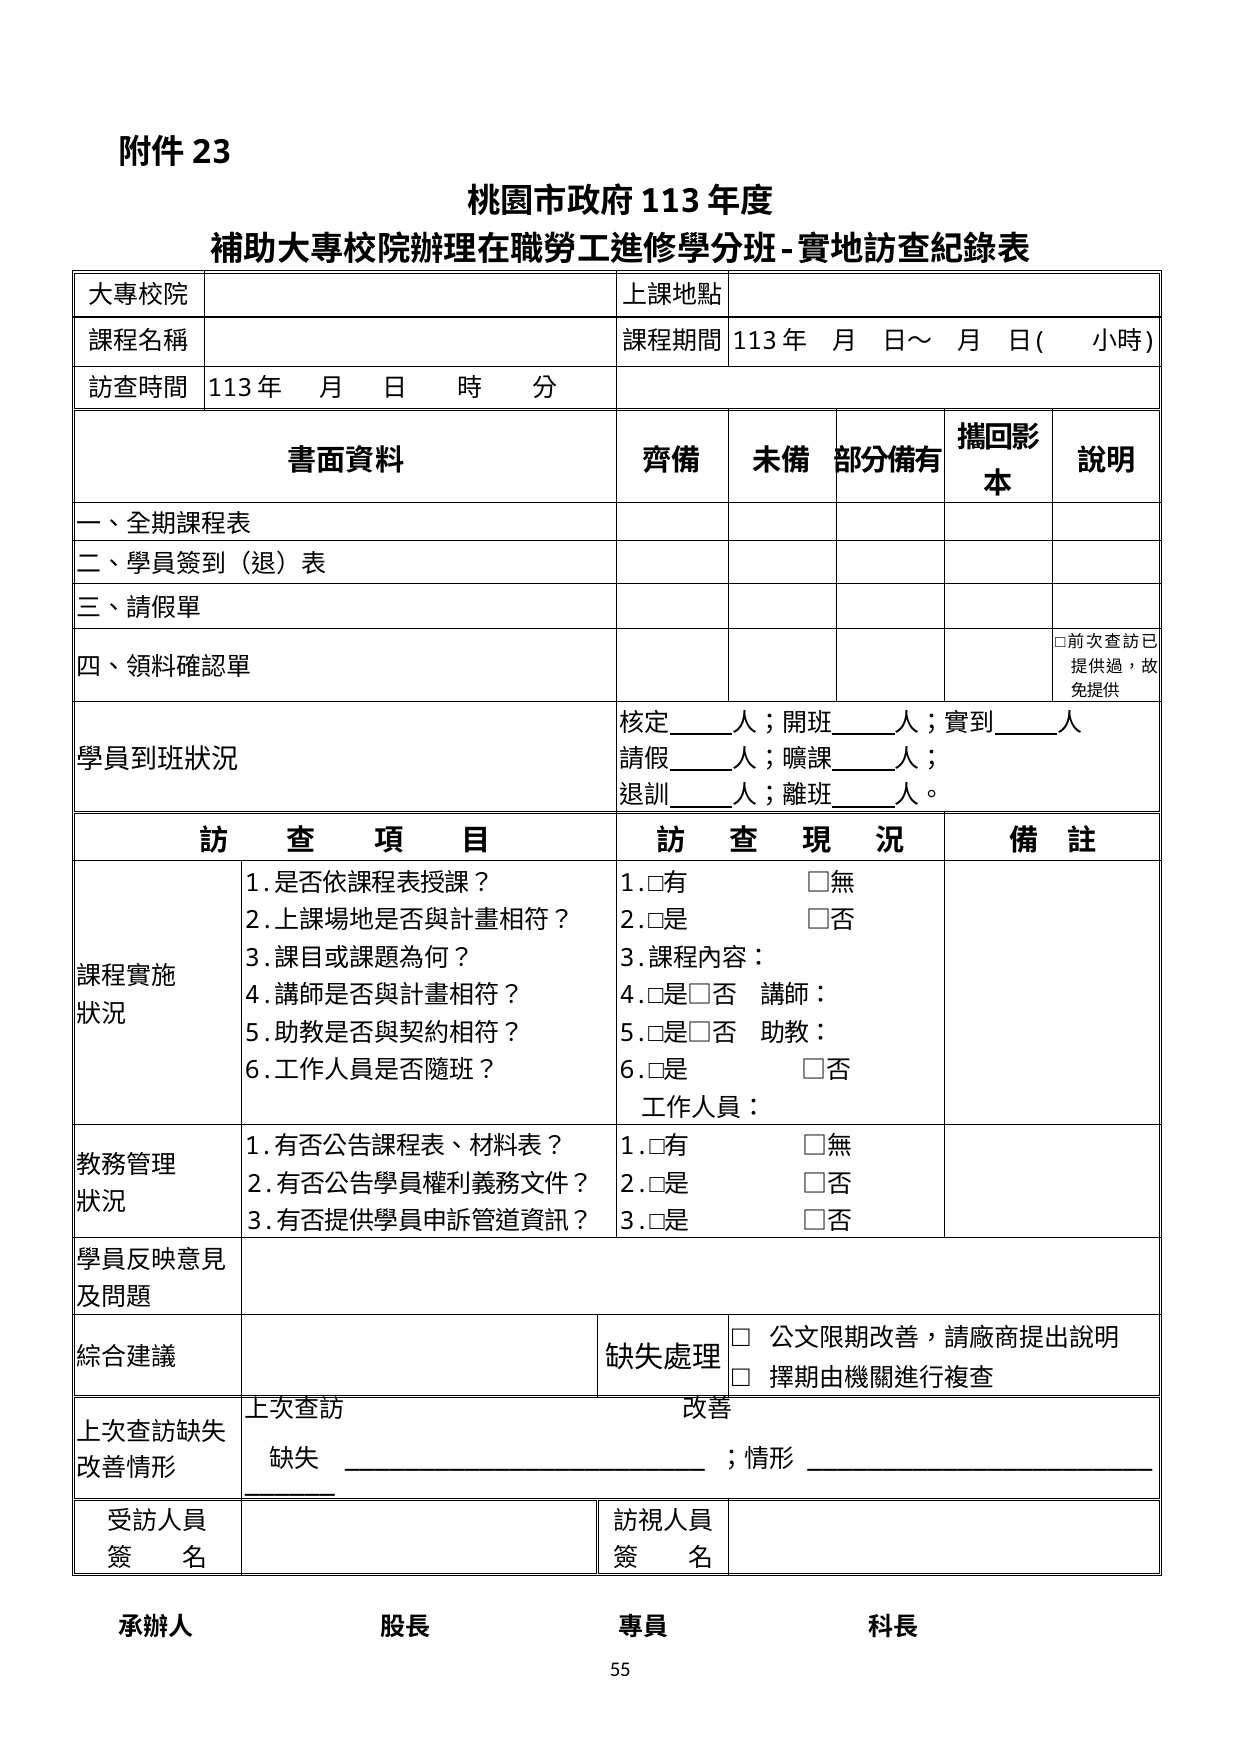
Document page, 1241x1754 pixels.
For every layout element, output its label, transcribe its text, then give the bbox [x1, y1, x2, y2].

table_cell 訪 查 項 目 [75, 814, 616, 860]
table_cell 一、全期課程表 [75, 503, 616, 539]
table_cell 上次查訪缺失改善情形 [75, 1398, 241, 1498]
table_cell 1.□有 □無 2.□是 □否 3.課程內容： 4.□是□否 講師： 5.□是□否 助教： 6.□是 □否 工作人員： [617, 861, 944, 1123]
table_cell [729, 584, 836, 627]
table_cell [1053, 503, 1159, 539]
table_cell 113年 月 日 時 分 [205, 367, 616, 407]
table_cell 書面資料 [75, 411, 616, 502]
table_cell 訪查時間 [75, 367, 204, 407]
table_cell 訪視人員 簽 名 [599, 1501, 728, 1573]
table_cell [945, 584, 1052, 627]
table_cell 未備 [729, 411, 836, 502]
text 承辦人 股長 專員 科長 [118, 1607, 1122, 1643]
table_cell [729, 541, 836, 583]
table_cell [945, 629, 1052, 701]
table_cell 學員到班狀況 [75, 702, 616, 811]
table_cell [729, 629, 836, 701]
table_cell 訪 查 現 況 [617, 814, 944, 860]
table_cell 齊備 [617, 411, 728, 502]
table_cell 課程名稱 [75, 318, 204, 366]
table_cell 核定 人；開班 人；實到 人 請假 人；曠課 人； 退訓 人；離班 人。 [617, 702, 1159, 811]
table_header 上課地點 [617, 274, 728, 316]
table_cell 學員反映意見及問題 [75, 1238, 241, 1314]
table_cell [1053, 584, 1159, 627]
table_cell 課程實施 狀況 [75, 861, 241, 1123]
table_cell 二、學員簽到（退）表 [75, 541, 616, 583]
table_cell 公文限期改善，請廠商提出說明 擇期由機關進行複查 [729, 1315, 1159, 1394]
table_cell 1.是否依課程表授課？ 2.上課場地是否與計畫相符？ 3.課目或課題為何？ 4.講師是否與計畫相符？ 5.助教是否與契約相符？ 6.工作人員是否隨班？ [242, 861, 616, 1123]
table_cell [617, 629, 728, 701]
table_cell [617, 503, 728, 539]
table_cell [729, 503, 836, 539]
table_cell [837, 503, 944, 539]
text 桃園市政府113年度 [118, 173, 1122, 222]
table_cell [617, 541, 728, 583]
table_cell 三、請假單 [75, 584, 616, 627]
table_cell 綜合建議 [75, 1315, 241, 1394]
table_cell 113年 月 日～ 月 日( 小時) [729, 318, 1159, 366]
text 補助大專校院辦理在職勞工進修學分班-實地訪查紀錄表 [118, 222, 1122, 270]
table_cell [837, 629, 944, 701]
table_cell [945, 503, 1052, 539]
table_header [205, 274, 616, 316]
table_cell 1.有否公告課程表、材料表？ 2.有否公告學員權利義務文件？ 3.有否提供學員申訴管道資訊？ [242, 1125, 616, 1237]
table_cell [945, 861, 1159, 1123]
table_cell [837, 584, 944, 627]
table_cell [729, 1501, 1159, 1573]
table_cell [945, 541, 1052, 583]
table_cell [242, 1315, 597, 1394]
table_cell [945, 1125, 1159, 1237]
table_header 大專校院 [75, 274, 204, 316]
text 附件23 [118, 125, 1122, 173]
table_cell 教務管理 狀況 [75, 1125, 241, 1237]
table_cell [205, 318, 616, 366]
table_cell 1.□有 □無 2.□是 □否 3.□是 □否 [617, 1125, 944, 1237]
table_cell 上次查訪 改善 缺失 ________________________ ；情形 _____________________________ [242, 1398, 1159, 1498]
table_cell 四、領料確認單 [75, 629, 616, 701]
table_cell 部分備有 [837, 411, 944, 502]
table_cell 受訪人員 簽 名 [75, 1501, 241, 1573]
table_cell [617, 584, 728, 627]
table_cell [837, 541, 944, 583]
table_cell 課程期間 [617, 318, 728, 366]
table_cell 缺失處理 [598, 1315, 728, 1394]
table_header [729, 274, 1159, 316]
table_cell 備 註 [945, 814, 1159, 860]
table_cell [242, 1238, 1159, 1314]
table_cell [242, 1501, 596, 1573]
table_cell [617, 367, 1159, 407]
table_cell □前次查訪已提供過，故免提供 [1053, 629, 1159, 701]
table_cell 攜回影本 [945, 411, 1052, 502]
table_cell 說明 [1053, 411, 1159, 502]
table_cell [1053, 541, 1159, 583]
